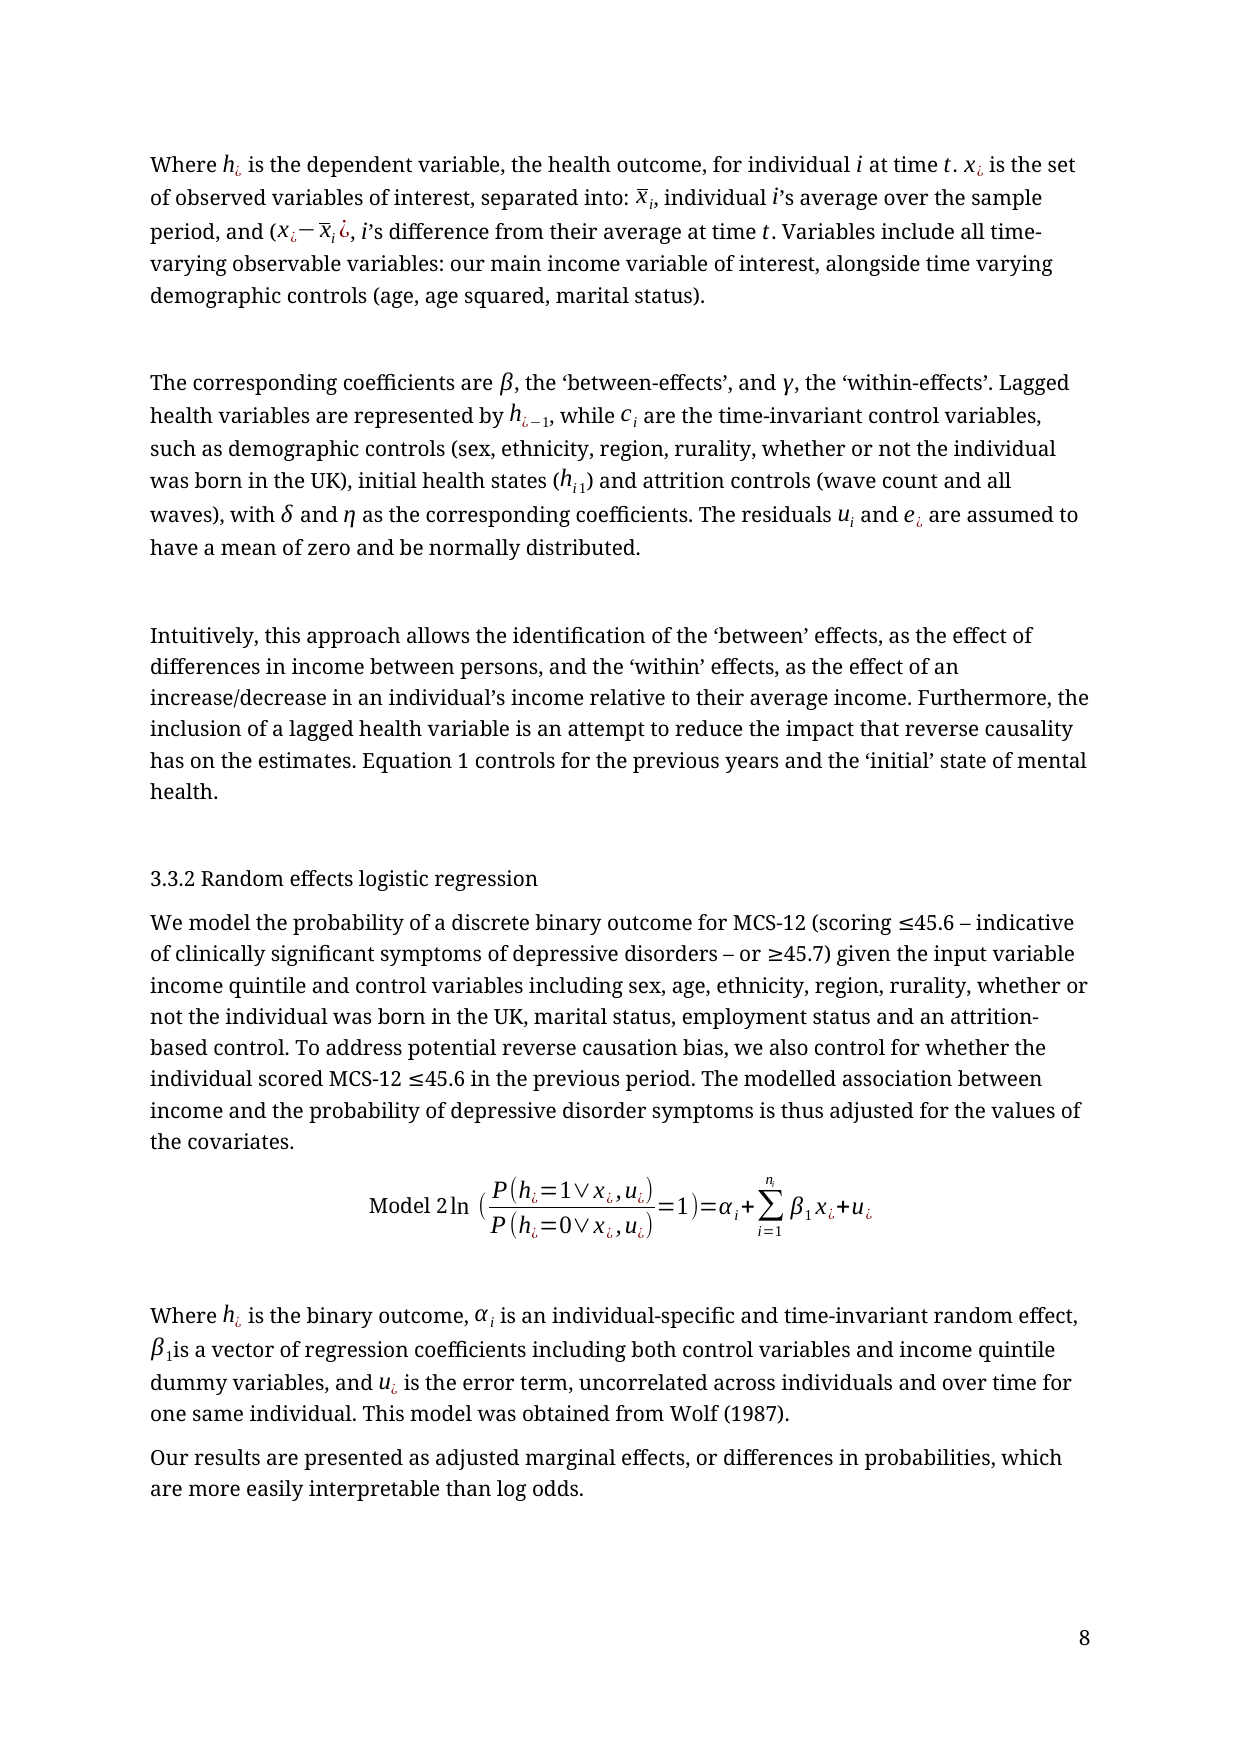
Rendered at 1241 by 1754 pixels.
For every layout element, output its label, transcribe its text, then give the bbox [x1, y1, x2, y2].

text 3.3.2 Random effects logistic regression [150, 864, 1090, 893]
text We model the probability of a discrete binary outcome for MCS-12 (scoring ≤45.6 – indicative of clinically significant symptoms of depressive disorders – or ≥45.7) given the input variable income quintile and control variables including sex, age, ethnicity, region, rurality, whether or not the individual was born in the UK, marital status, employment status and an attrition-based control. To address potential reverse causation bias, we also control for whether the individual scored MCS-12 ≤45.6 in the previous period. The modelled association between income and the probability of depressive disorder symptoms is thus adjusted for the values of the covariates. [150, 908, 1090, 1156]
text Our results are presented as adjusted marginal effects, or differences in probabilities, which are more easily interpretable than log odds. [150, 1443, 1090, 1502]
text The corresponding coefficients are , the ‘between-effects’, and , the ‘within-effects’. Lagged health variables are represented by , while are the time-invariant control variables, such as demographic controls (sex, ethnicity, region, rurality, whether or not the individual was born in the UK), initial health states () and attrition controls (wave count and all waves), with and as the corresponding coefficients. The residuals and are assumed to have a mean of zero and be normally distributed. [150, 368, 1090, 562]
text Where is the dependent variable, the health outcome, for individual at time . is the set of observed variables of interest, separated into: , individual ’s average over the sample period, and (, ’s difference from their average at time . Variables include all time-varying observable variables: our main income variable of interest, alongside time varying demographic controls (age, age squared, marital status). [150, 150, 1090, 309]
text Intuitively, this approach allows the identification of the ‘between’ effects, as the effect of differences in income between persons, and the ‘within’ effects, as the effect of an increase/decrease in an individual’s income relative to their average income. Furthermore, the inclusion of a lagged health variable is an attempt to reduce the impact that reverse causality has on the estimates. Equation 1 controls for the previous years and the ‘initial’ state of mental health. [150, 621, 1090, 806]
text Where is the binary outcome, is an individual-specific and time-invariant random effect, is a vector of regression coefficients including both control variables and income quintile dummy variables, and is the error term, uncorrelated across individuals and over time for one same individual. This model was obtained from Wolf (1987). [150, 1299, 1090, 1427]
text Model 2 [150, 1171, 1090, 1240]
